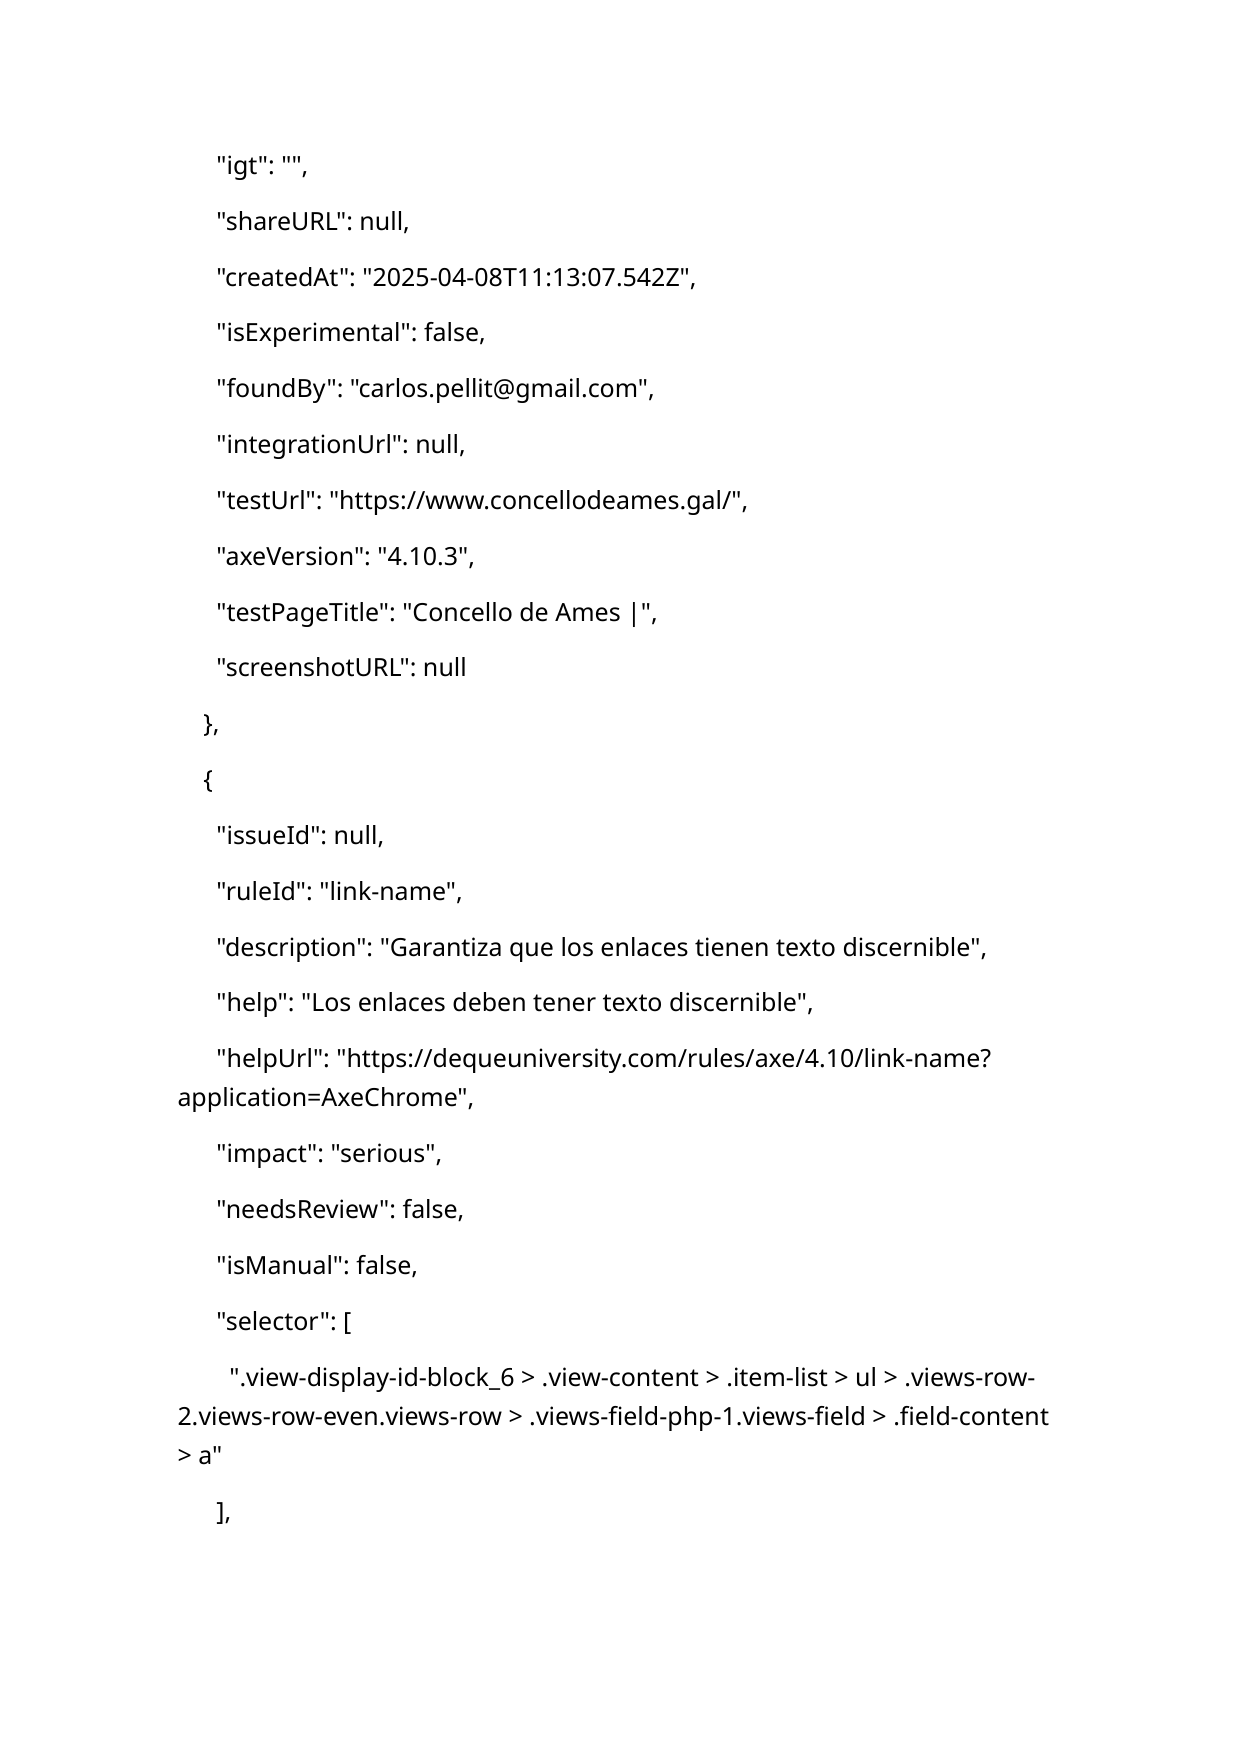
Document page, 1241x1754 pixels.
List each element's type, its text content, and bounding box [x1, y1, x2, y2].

text "description": "Garantiza que los enlaces tienen texto discernible", [177, 929, 1063, 963]
text { [177, 762, 1063, 796]
text "axeVersion": "4.10.3", [177, 538, 1063, 572]
text "help": "Los enlaces deben tener texto discernible", [177, 985, 1063, 1019]
text "impact": "serious", [177, 1136, 1063, 1170]
text "selector": [ [177, 1303, 1063, 1337]
text "ruleId": "link-name", [177, 873, 1063, 907]
text "igt": "", [177, 148, 1063, 182]
text "needsReview": false, [177, 1192, 1063, 1226]
text "helpUrl": "https://dequeuniversity.com/rules/axe/4.10/link-name?application=AxeChrome", [177, 1041, 1063, 1114]
text "createdAt": "2025-04-08T11:13:07.542Z", [177, 259, 1063, 293]
text }, [177, 706, 1063, 740]
text "screenshotURL": null [177, 650, 1063, 684]
text "integrationUrl": null, [177, 427, 1063, 461]
text "issueId": null, [177, 818, 1063, 852]
text "testPageTitle": "Concello de Ames |", [177, 594, 1063, 628]
text "isManual": false, [177, 1248, 1063, 1282]
text ], [177, 1493, 1063, 1527]
text "isExperimental": false, [177, 315, 1063, 349]
text ".view-display-id-block_6 > .view-content > .item-list > ul > .views-row-2.views-row-even.views-row > .views-field-php-1.views-field > .field-content > a" [177, 1359, 1063, 1472]
text "foundBy": "carlos.pellit@gmail.com", [177, 371, 1063, 405]
text "shareURL": null, [177, 203, 1063, 237]
text "testUrl": "https://www.concellodeames.gal/", [177, 483, 1063, 517]
